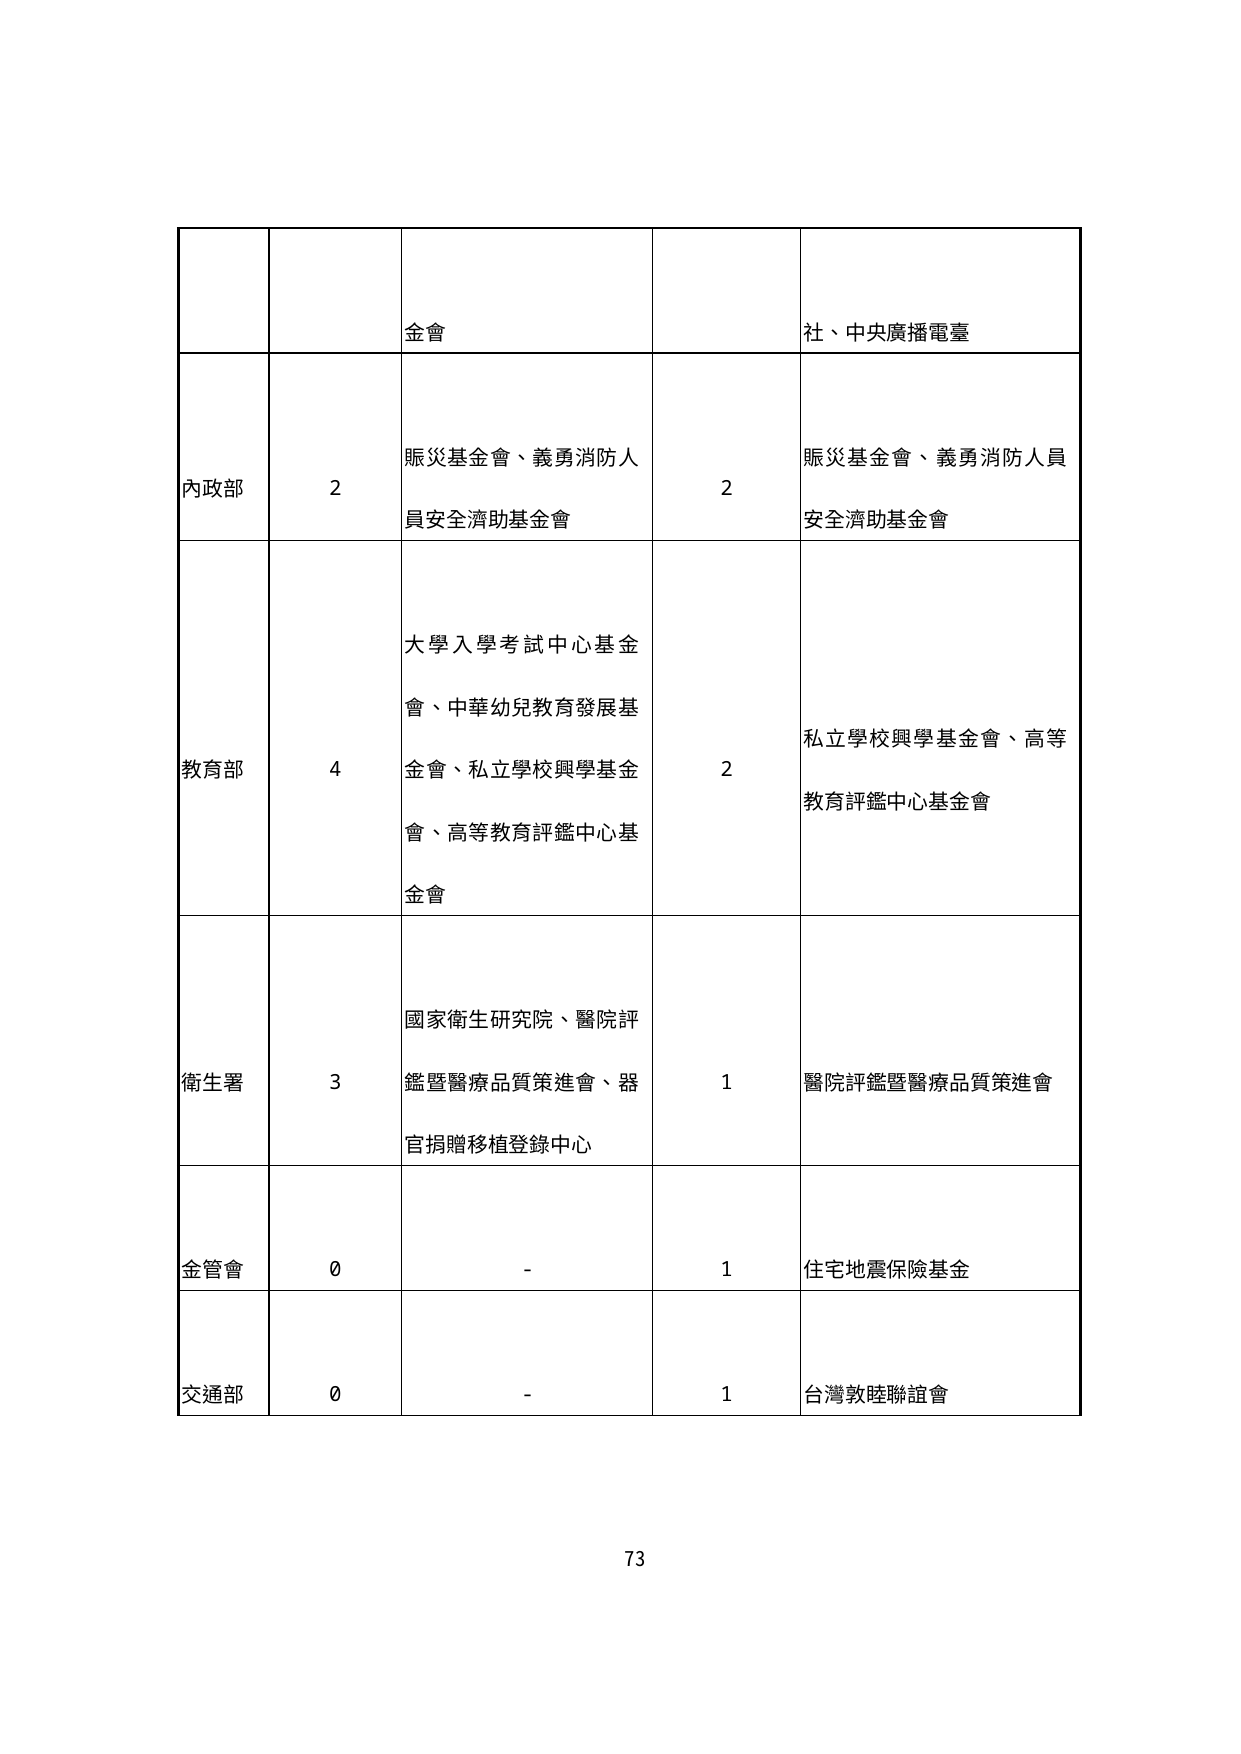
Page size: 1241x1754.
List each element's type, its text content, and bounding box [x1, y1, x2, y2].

table_cell 賑災基金會、義勇消防人員安全濟助基金會 [801, 354, 1079, 540]
table_cell 2 [653, 541, 800, 915]
table_cell 國家衛生研究院、醫院評鑑暨醫療品質策進會、器官捐贈移植登錄中心 [402, 916, 652, 1165]
table_cell 1 [653, 916, 800, 1165]
table_cell 3 [270, 916, 401, 1165]
table_cell [270, 229, 401, 352]
table_cell 內政部 [180, 354, 268, 540]
table_cell 金管會 [180, 1166, 268, 1290]
table_cell 社、中央廣播電臺 [801, 229, 1079, 352]
table_cell 私立學校興學基金會、高等教育評鑑中心基金會 [801, 541, 1079, 915]
table_cell 大學入學考試中心基金會、中華幼兒教育發展基金會、私立學校興學基金會、高等教育評鑑中心基金會 [402, 541, 652, 915]
table_cell 2 [270, 354, 401, 540]
table_cell 0 [270, 1166, 401, 1290]
table_cell 教育部 [180, 541, 268, 915]
table_cell 1 [653, 1166, 800, 1290]
table_cell 住宅地震保險基金 [801, 1166, 1079, 1290]
table_cell 交通部 [180, 1291, 268, 1415]
table_cell [180, 229, 268, 352]
table_cell 0 [270, 1291, 401, 1415]
table_cell 1 [653, 1291, 800, 1415]
table_cell 衛生署 [180, 916, 268, 1165]
table_cell 醫院評鑑暨醫療品質策進會 [801, 916, 1079, 1165]
table_cell 2 [653, 354, 800, 540]
table_cell [653, 229, 800, 352]
table_cell - [402, 1166, 652, 1290]
table_cell 賑災基金會、義勇消防人員安全濟助基金會 [402, 354, 652, 540]
table_cell 4 [270, 541, 401, 915]
table_cell - [402, 1291, 652, 1415]
table_cell 台灣敦睦聯誼會 [801, 1291, 1079, 1415]
table_cell 金會 [402, 229, 652, 352]
